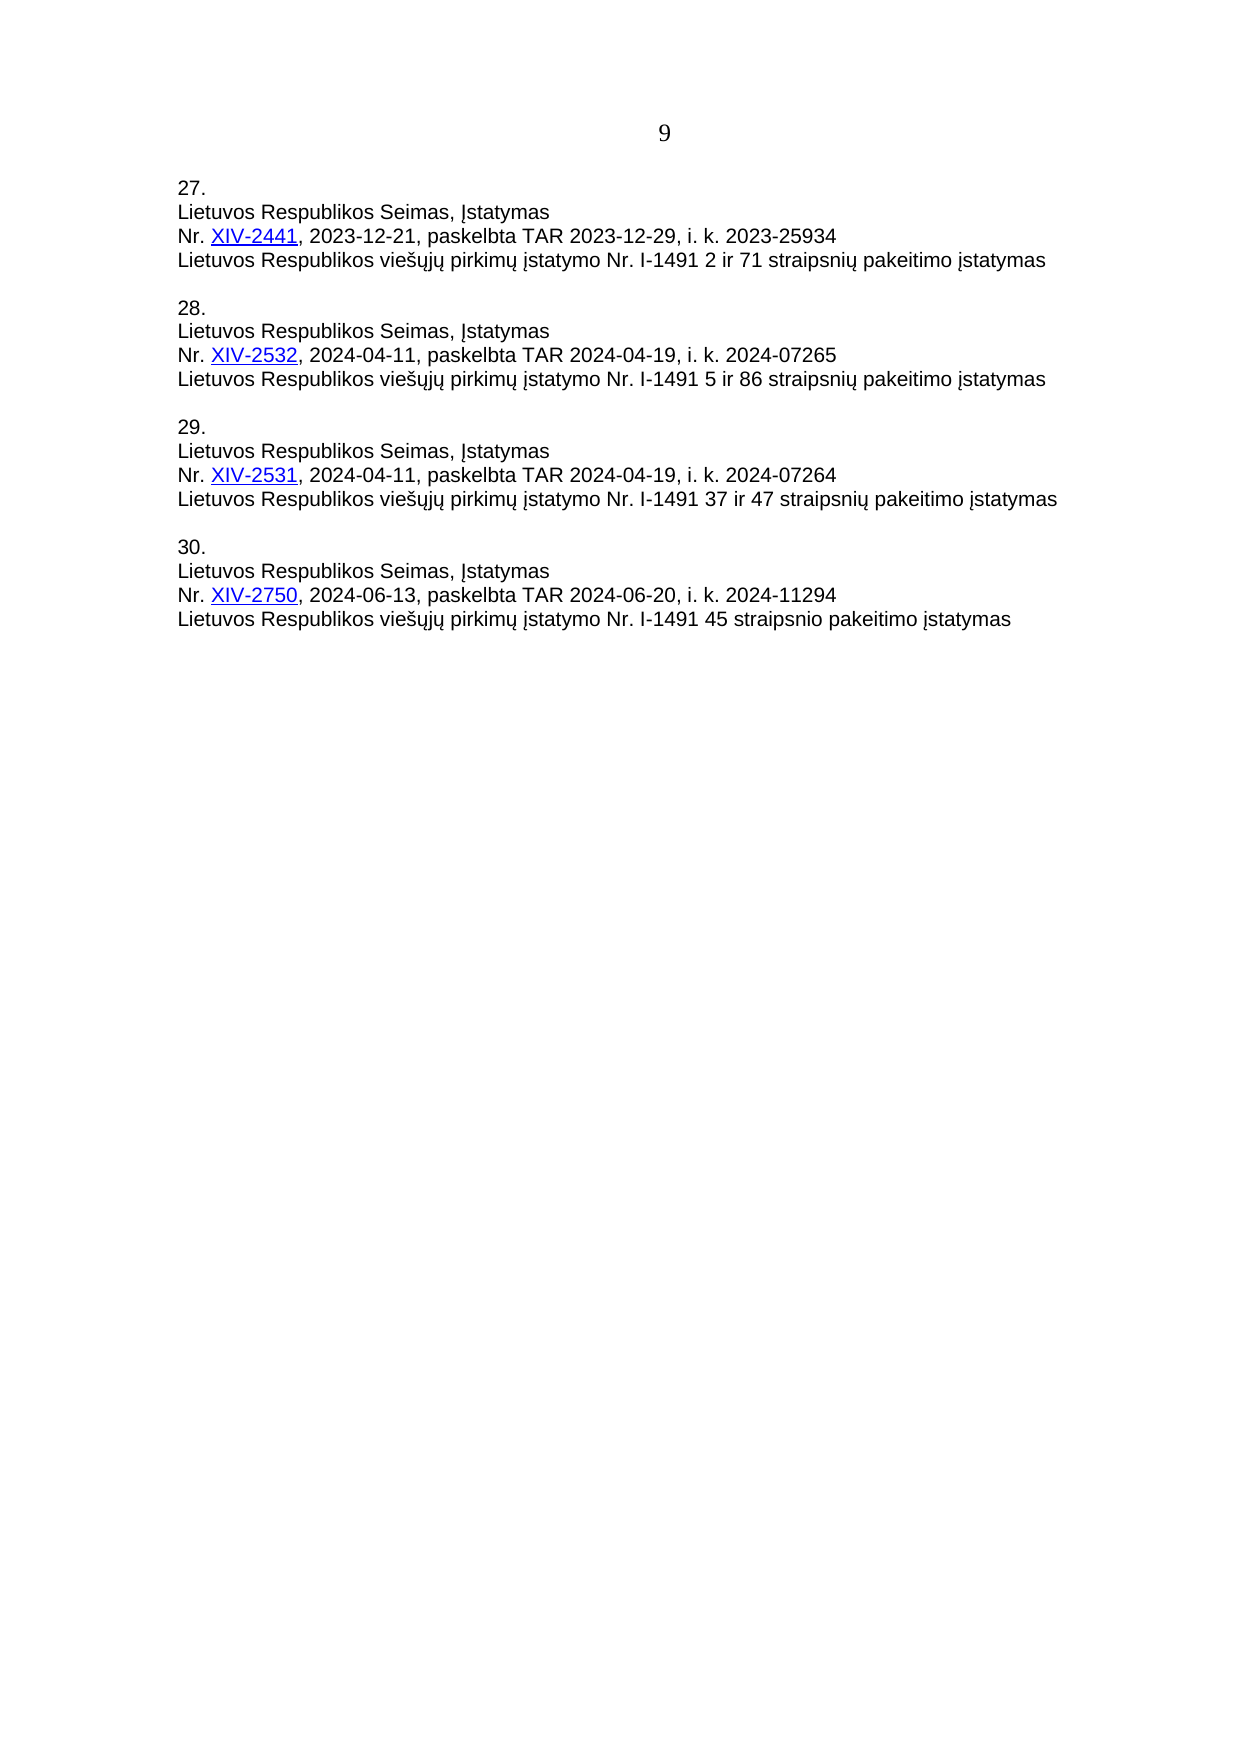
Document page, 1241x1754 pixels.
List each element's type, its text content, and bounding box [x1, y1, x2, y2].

text 27. [177, 176, 1152, 199]
text 30. [177, 535, 1152, 559]
text Lietuvos Respublikos Seimas, Įstatymas [177, 319, 1152, 343]
text Lietuvos Respublikos Seimas, Įstatymas [177, 199, 1152, 223]
text Lietuvos Respublikos Seimas, Įstatymas [177, 559, 1152, 583]
text 29. [177, 415, 1152, 439]
text Nr. XIV-2441, 2023-12-21, paskelbta TAR 2023-12-29, i. k. 2023-25934 [177, 223, 1152, 247]
text Lietuvos Respublikos viešųjų pirkimų įstatymo Nr. I-1491 45 straipsnio pakeitimo įstatymas [177, 607, 1152, 631]
text Nr. XIV-2532, 2024-04-11, paskelbta TAR 2024-04-19, i. k. 2024-07265 [177, 343, 1152, 367]
text Nr. XIV-2750, 2024-06-13, paskelbta TAR 2024-06-20, i. k. 2024-11294 [177, 583, 1152, 607]
text Lietuvos Respublikos viešųjų pirkimų įstatymo Nr. I-1491 37 ir 47 straipsnių pakeitimo įstatymas [177, 487, 1152, 511]
text Lietuvos Respublikos viešųjų pirkimų įstatymo Nr. I-1491 5 ir 86 straipsnių pakeitimo įstatymas [177, 367, 1152, 391]
text Lietuvos Respublikos Seimas, Įstatymas [177, 439, 1152, 463]
text 28. [177, 295, 1152, 319]
text Nr. XIV-2531, 2024-04-11, paskelbta TAR 2024-04-19, i. k. 2024-07264 [177, 463, 1152, 487]
text Lietuvos Respublikos viešųjų pirkimų įstatymo Nr. I-1491 2 ir 71 straipsnių pakeitimo įstatymas [177, 247, 1152, 271]
